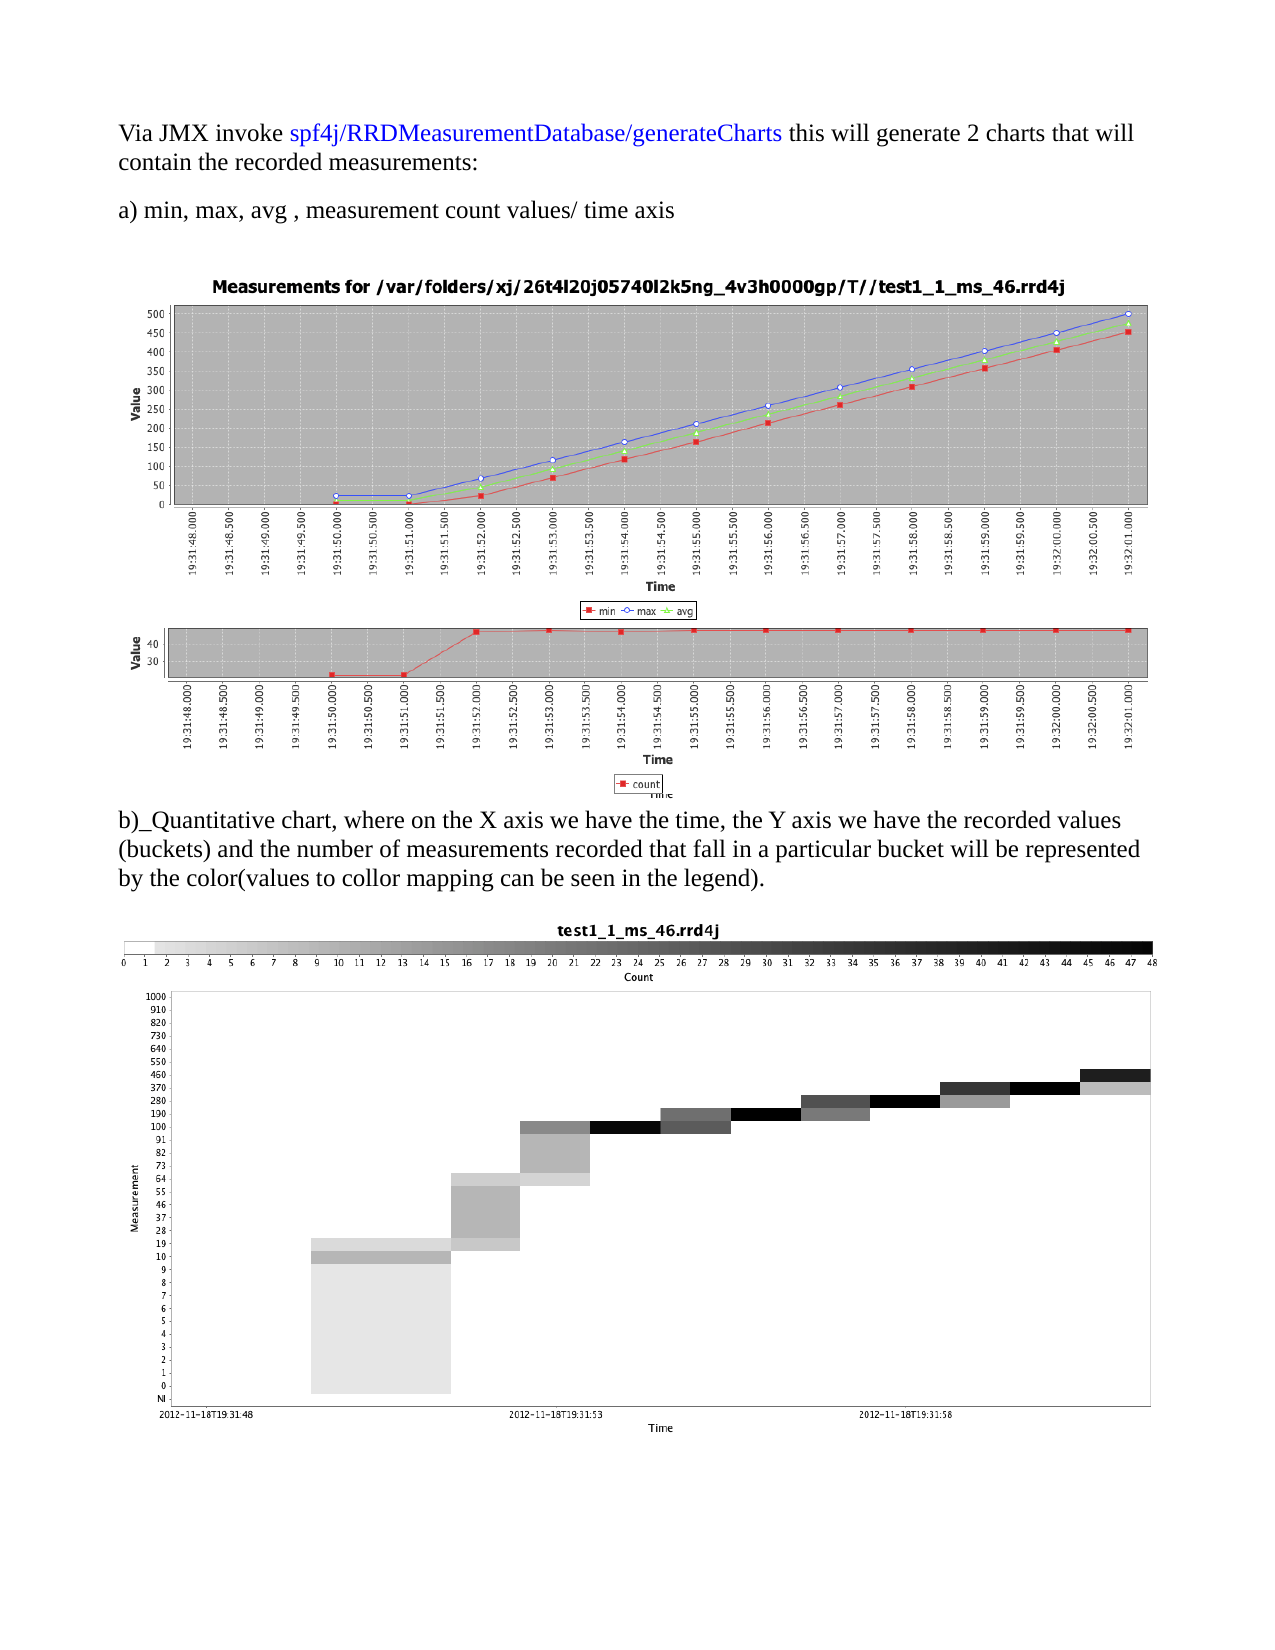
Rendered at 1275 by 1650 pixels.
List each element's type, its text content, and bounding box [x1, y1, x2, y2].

text a) min, max, avg , measurement count values/ time axis [118, 195, 1157, 223]
picture [118, 274, 1157, 806]
picture [118, 920, 1157, 1440]
text b)_Quantitative chart, where on the X axis we have the time, the Y axis we have the recorded values (buckets) and the number of measurements recorded that fall in a particular bucket will be represented by the color(values to collor mapping can be seen in the legend). [118, 806, 1157, 891]
text [118, 252, 1157, 274]
text Via JMX invoke spf4j/RRDMeasurementDatabase/generateCharts this will generate 2 charts that will contain the recorded measurements: [118, 118, 1157, 176]
